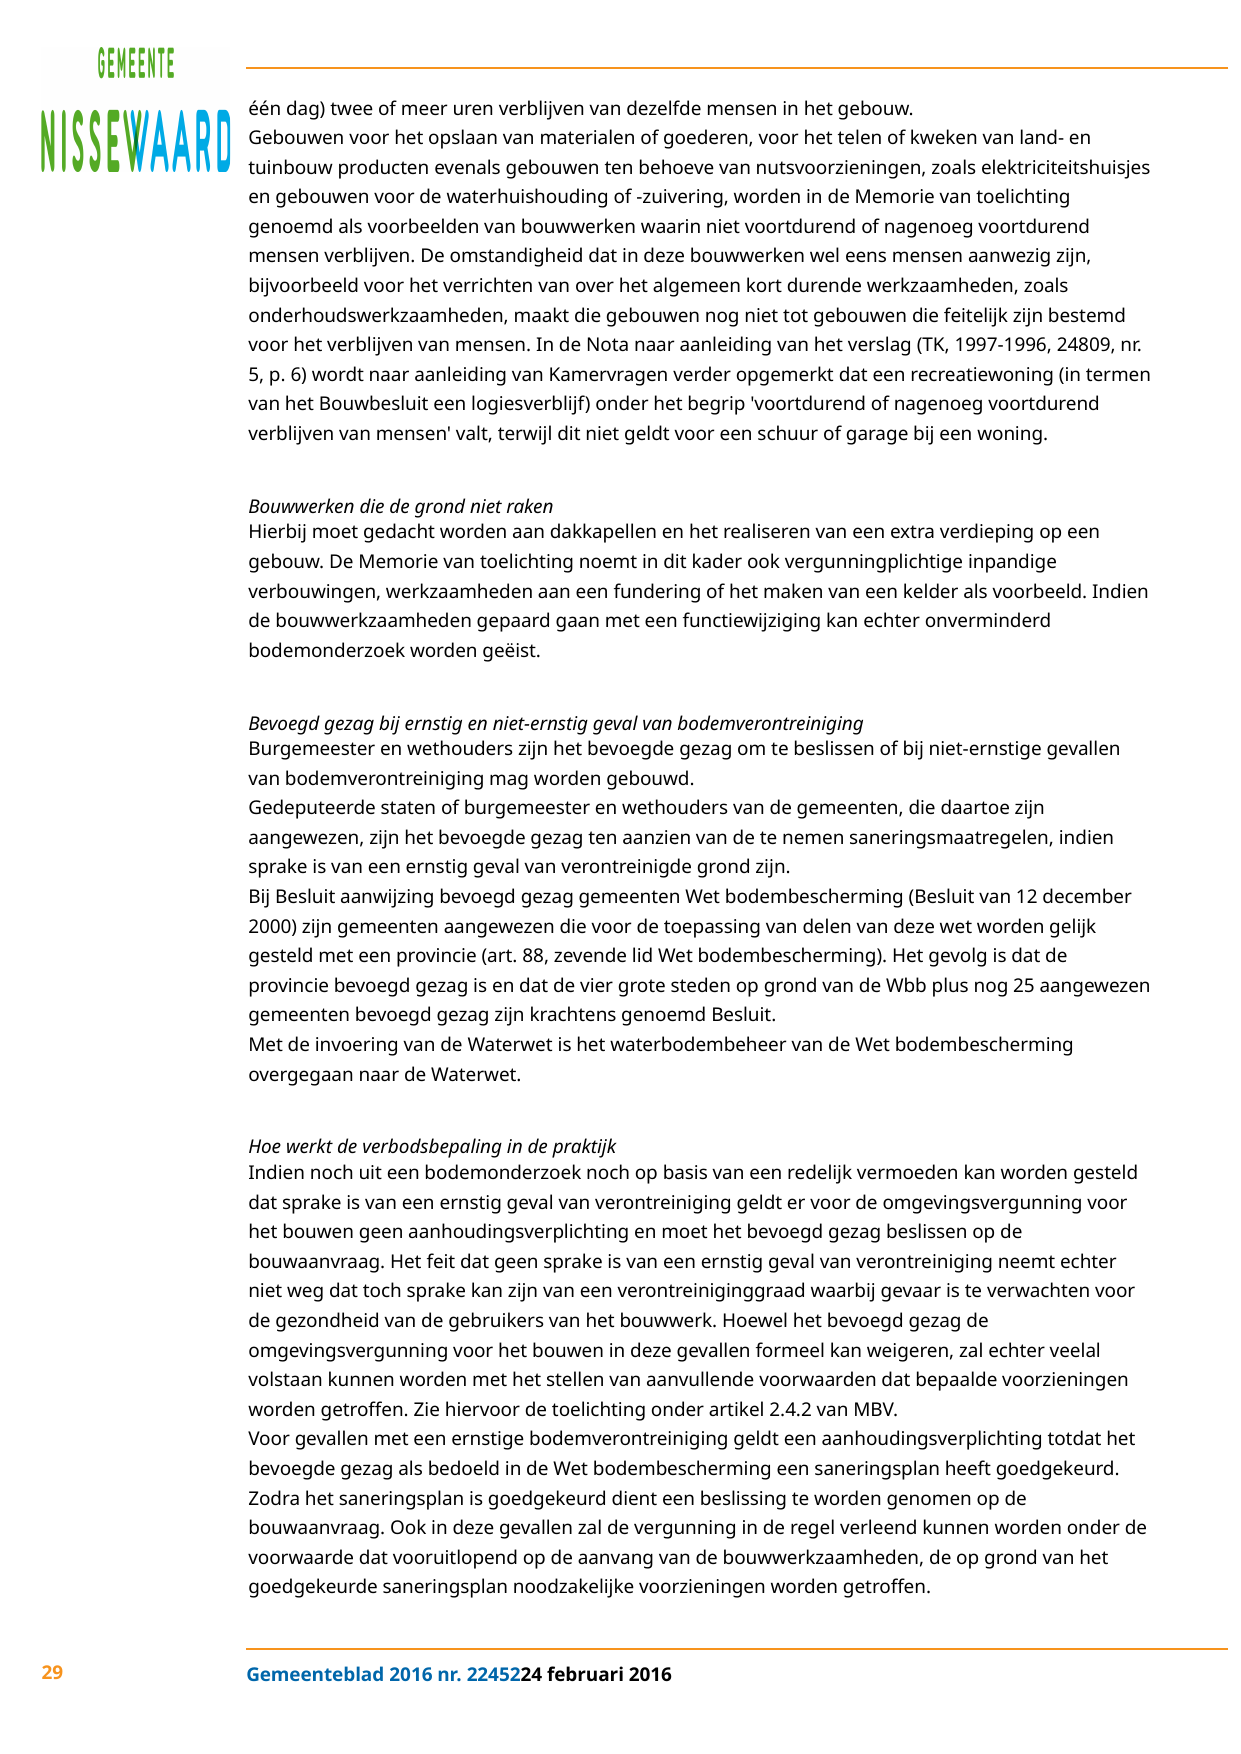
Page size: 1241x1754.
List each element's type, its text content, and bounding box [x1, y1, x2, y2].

text Voor gevallen met een ernstige bodemverontreiniging geldt een aanhoudingsverplichting totdat het bevoegde gezag als bedoeld in de Wet bodembescherming een saneringsplan heeft goedgekeurd. Zodra het saneringsplan is goedgekeurd dient een beslissing te worden genomen op de bouwaanvraag. Ook in deze gevallen zal de vergunning in de regel verleend kunnen worden onder de voorwaarde dat vooruitlopend op de aanvang van de bouwwerkzaamheden, de op grond van het goedgekeurde saneringsplan noodzakelijke voorzieningen worden getroffen. [248, 1426, 1152, 1599]
text Bevoegd gezag bij ernstig en niet-ernstig geval van bodemverontreiniging [248, 710, 1152, 735]
text Hierbij moet gedacht worden aan dakkapellen en het realiseren van een extra verdieping op een gebouw. De Memorie van toelichting noemt in dit kader ook vergunningplichtige inpandige verbouwingen, werkzaamheden aan een fundering of het maken van een kelder als voorbeeld. Indien de bouwwerkzaamheden gepaard gaan met een functiewijziging kan echter onverminderd bodemonderzoek worden geëist. [248, 519, 1152, 663]
text Gedeputeerde staten of burgemeester en wethouders van de gemeenten, die daartoe zijn aangewezen, zijn het bevoegde gezag ten aanzien van de te nemen saneringsmaatregelen, indien sprake is van een ernstig geval van verontreinigde grond zijn. [248, 794, 1152, 879]
picture [41, 47, 231, 172]
text Hoe werkt de verbodsbepaling in de praktijk [248, 1133, 1152, 1159]
picture [222, 122, 227, 160]
picture [200, 151, 206, 172]
text Indien noch uit een bodemonderzoek noch op basis van een redelijk vermoeden kan worden gesteld dat sprake is van een ernstig geval van verontreiniging geldt er voor de omgevingsvergunning voor het bouwen geen aanhoudingsverplichting en moet het bevoegd gezag beslissen op de bouwaanvraag. Het feit dat geen sprake is van een ernstig geval van verontreiniging neemt echter niet weg dat toch sprake kan zijn van een verontreiniginggraad waarbij gevaar is te verwachten voor de gezondheid van de gebruikers van het bouwwerk. Hoewel het bevoegd gezag de omgevingsvergunning voor het bouwen in deze gevallen formeel kan weigeren, zal echter veelal volstaan kunnen worden met het stellen van aanvullende voorwaarden dat bepaalde voorzieningen worden getroffen. Zie hiervoor de toelichting onder artikel 2.4.2 van MBV. [248, 1159, 1152, 1422]
text Met de invoering van de Waterwet is het waterbodembeheer van de Wet bodembescherming overgegaan naar de Waterwet. [248, 1031, 1152, 1087]
picture [201, 122, 206, 138]
text Burgemeester en wethouders zijn het bevoegde gezag om te beslissen of bij niet-ernstige gevallen van bodemverontreiniging mag worden gebouwd. [248, 735, 1152, 791]
text Gebouwen voor het opslaan van materialen of goederen, voor het telen of kweken van land- en tuinbouw producten evenals gebouwen ten behoeve van nutsvoorzieningen, zoals elektriciteitshuisjes en gebouwen voor de waterhuishouding of -zuivering, worden in de Memorie van toelichting genoemd als voorbeelden van bouwwerken waarin niet voortdurend of nagenoeg voortdurend mensen verblijven. De omstandigheid dat in deze bouwwerken wel eens mensen aanwezig zijn, bijvoorbeeld voor het verrichten van over het algemeen kort durende werkzaamheden, zoals onderhoudswerkzaamheden, maakt die gebouwen nog niet tot gebouwen die feitelijk zijn bestemd voor het verblijven van mensen. In de Nota naar aanleiding van het verslag (TK, 1997-1996, 24809, nr. 5, p. 6) wordt naar aanleiding van Kamervragen verder opgemerkt dat een recreatiewoning (in termen van het Bouwbesluit een logiesverblijf) onder het begrip 'voortdurend of nagenoeg voortdurend verblijven van mensen' valt, terwijl dit niet geldt voor een schuur of garage bij een woning. [248, 124, 1152, 446]
picture [176, 157, 187, 172]
text één dag) twee of meer uren verblijven van dezelfde mensen in het gebouw. [248, 95, 1152, 121]
text Bouwwerken die de grond niet raken [248, 493, 1152, 519]
text Bij Besluit aanwijzing bevoegd gezag gemeenten Wet bodembescherming (Besluit van 12 december 2000) zijn gemeenten aangewezen die voor de toepassing van delen van deze wet worden gelijk gesteld met een provincie (art. 88, zevende lid Wet bodembescherming). Het gevolg is dat de provincie bevoegd gezag is en dat de vier grote steden op grond van de Wbb plus nog 25 aangewezen gemeenten bevoegd gezag zijn krachtens genoemd Besluit. [248, 883, 1152, 1027]
picture [154, 157, 165, 172]
